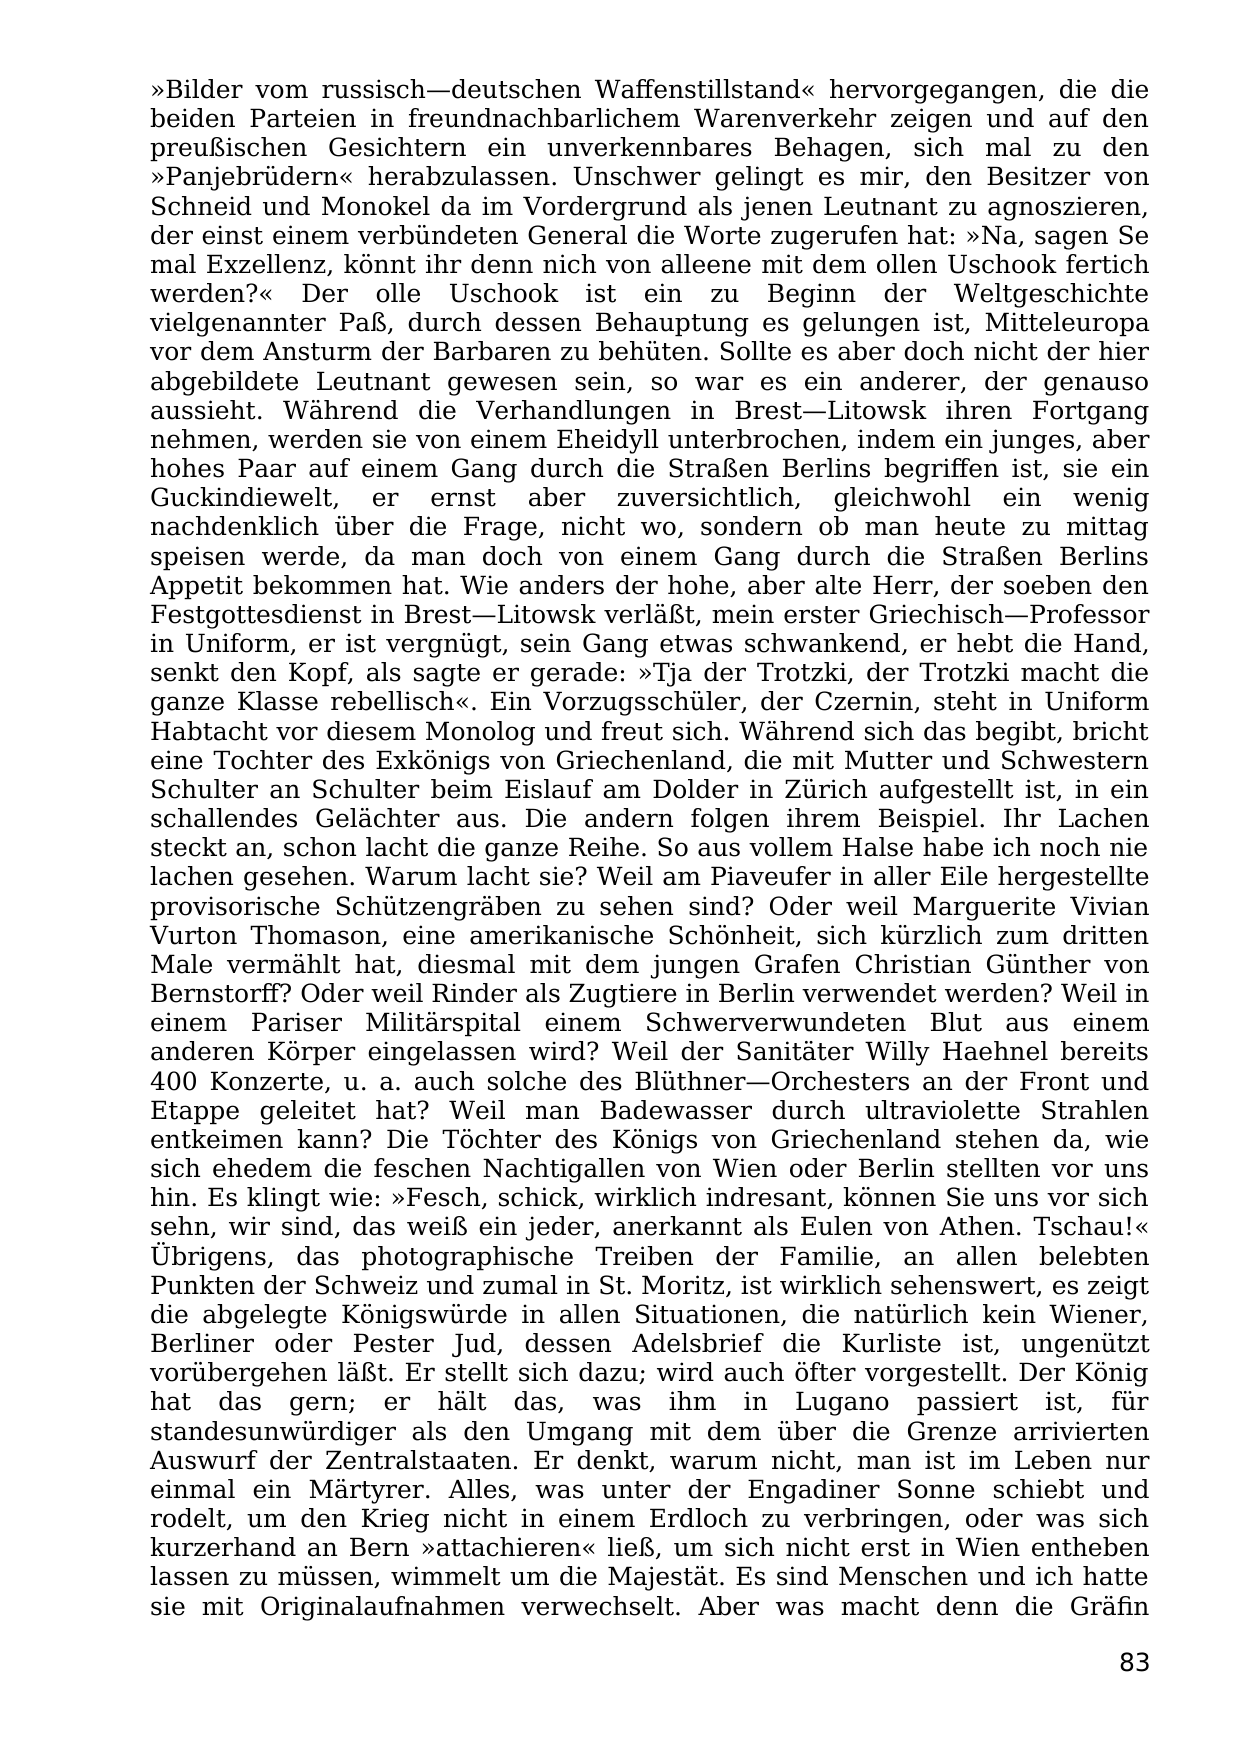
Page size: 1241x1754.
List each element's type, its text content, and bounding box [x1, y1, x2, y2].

text »Bilder vom russisch—deutschen Waffenstillstand« hervorgegangen, die die beiden Parteien in freundnachbarlichem Warenverkehr zeigen und auf den preußischen Gesichtern ein unverkennbares Behagen, sich mal zu den »Panjebrüdern« herabzulassen. Unschwer gelingt es mir, den Besitzer von Schneid und Monokel da im Vordergrund als jenen Leutnant zu agnoszieren, der einst einem verbündeten General die Worte zugerufen hat: »Na, sagen Se mal Exzellenz, könnt ihr denn nich von alleene mit dem ollen Uschook fertich werden?« Der olle Uschook ist ein zu Beginn der Weltgeschichte vielgenannter Paß, durch dessen Behauptung es gelungen ist, Mitteleuropa vor dem Ansturm der Barbaren zu behüten. Sollte es aber doch nicht der hier abgebildete Leutnant gewesen sein, so war es ein anderer, der genauso aussieht. Während die Verhandlungen in Brest—Litowsk ihren Fortgang nehmen, werden sie von einem Eheidyll unterbrochen, indem ein junges, aber hohes Paar auf einem Gang durch die Straßen Berlins begriffen ist, sie ein Guckindiewelt, er ernst aber zuversichtlich, gleichwohl ein wenig nachdenklich über die Frage, nicht wo, sondern ob man heute zu mittag speisen werde, da man doch von einem Gang durch die Straßen Berlins Appetit bekommen hat. Wie anders der hohe, aber alte Herr, der soeben den Festgottesdienst in Brest—Litowsk verläßt, mein erster Griechisch—Professor in Uniform, er ist vergnügt, sein Gang etwas schwankend, er hebt die Hand, senkt den Kopf, als sagte er gerade: »Tja der Trotzki, der Trotzki macht die ganze Klasse rebellisch«. Ein Vorzugsschüler, der Czernin, steht in Uniform Habtacht vor diesem Monolog und freut sich. Während sich das begibt, bricht eine Tochter des Exkönigs von Griechenland, die mit Mutter und Schwestern Schulter an Schulter beim Eislauf am Dolder in Zürich aufgestellt ist, in ein schallendes Gelächter aus. Die andern folgen ihrem Beispiel. Ihr Lachen steckt an, schon lacht die ganze Reihe. So aus vollem Halse habe ich noch nie lachen gesehen. Warum lacht sie? Weil am Piaveufer in aller Eile hergestellte provisorische Schützengräben zu sehen sind? Oder weil Marguerite Vivian Vurton Thomason, eine amerikanische Schönheit, sich kürzlich zum dritten Male vermählt hat, diesmal mit dem jungen Grafen Christian Günther von Bernstorff? Oder weil Rinder als Zugtiere in Berlin verwendet werden? Weil in einem Pariser Militärspital einem Schwerverwundeten Blut aus einem anderen Körper eingelassen wird? Weil der Sanitäter Willy Haehnel bereits 400 Konzerte, u. a. auch solche des Blüthner—Orchesters an der Front und Etappe geleitet hat? Weil man Badewasser durch ultraviolette Strahlen entkeimen kann? Die Töchter des Königs von Griechenland stehen da, wie sich ehedem die feschen Nachtigallen von Wien oder Berlin stellten vor uns hin. Es klingt wie: »Fesch, schick, wirklich indresant, können Sie uns vor sich sehn, wir sind, das weiß ein jeder, anerkannt als Eulen von Athen. Tschau!« Übrigens, das photographische Treiben der Familie, an allen belebten Punkten der Schweiz und zumal in St. Moritz, ist wirklich sehenswert, es zeigt die abgelegte Königswürde in allen Situationen, die natürlich kein Wiener, Berliner oder Pester Jud, dessen Adelsbrief die Kurliste ist, ungenützt vorübergehen läßt. Er stellt sich dazu; wird auch öfter vorgestellt. Der König hat das gern; er hält das, was ihm in Lugano passiert ist, für standesunwürdiger als den Umgang mit dem über die Grenze arrivierten Auswurf der Zentralstaaten. Er denkt, warum nicht, man ist im Leben nur einmal ein Märtyrer. Alles, was unter der Engadiner Sonne schiebt und rodelt, um den Krieg nicht in einem Erdloch zu verbringen, oder was sich kurzerhand an Bern »attachieren« ließ, um sich nicht erst in Wien entheben lassen zu müssen, wimmelt um die Majestät. Es sind Menschen und ich hatte sie mit Originalaufnahmen verwechselt. Aber was macht denn die Gräfin [150, 75, 1151, 1621]
